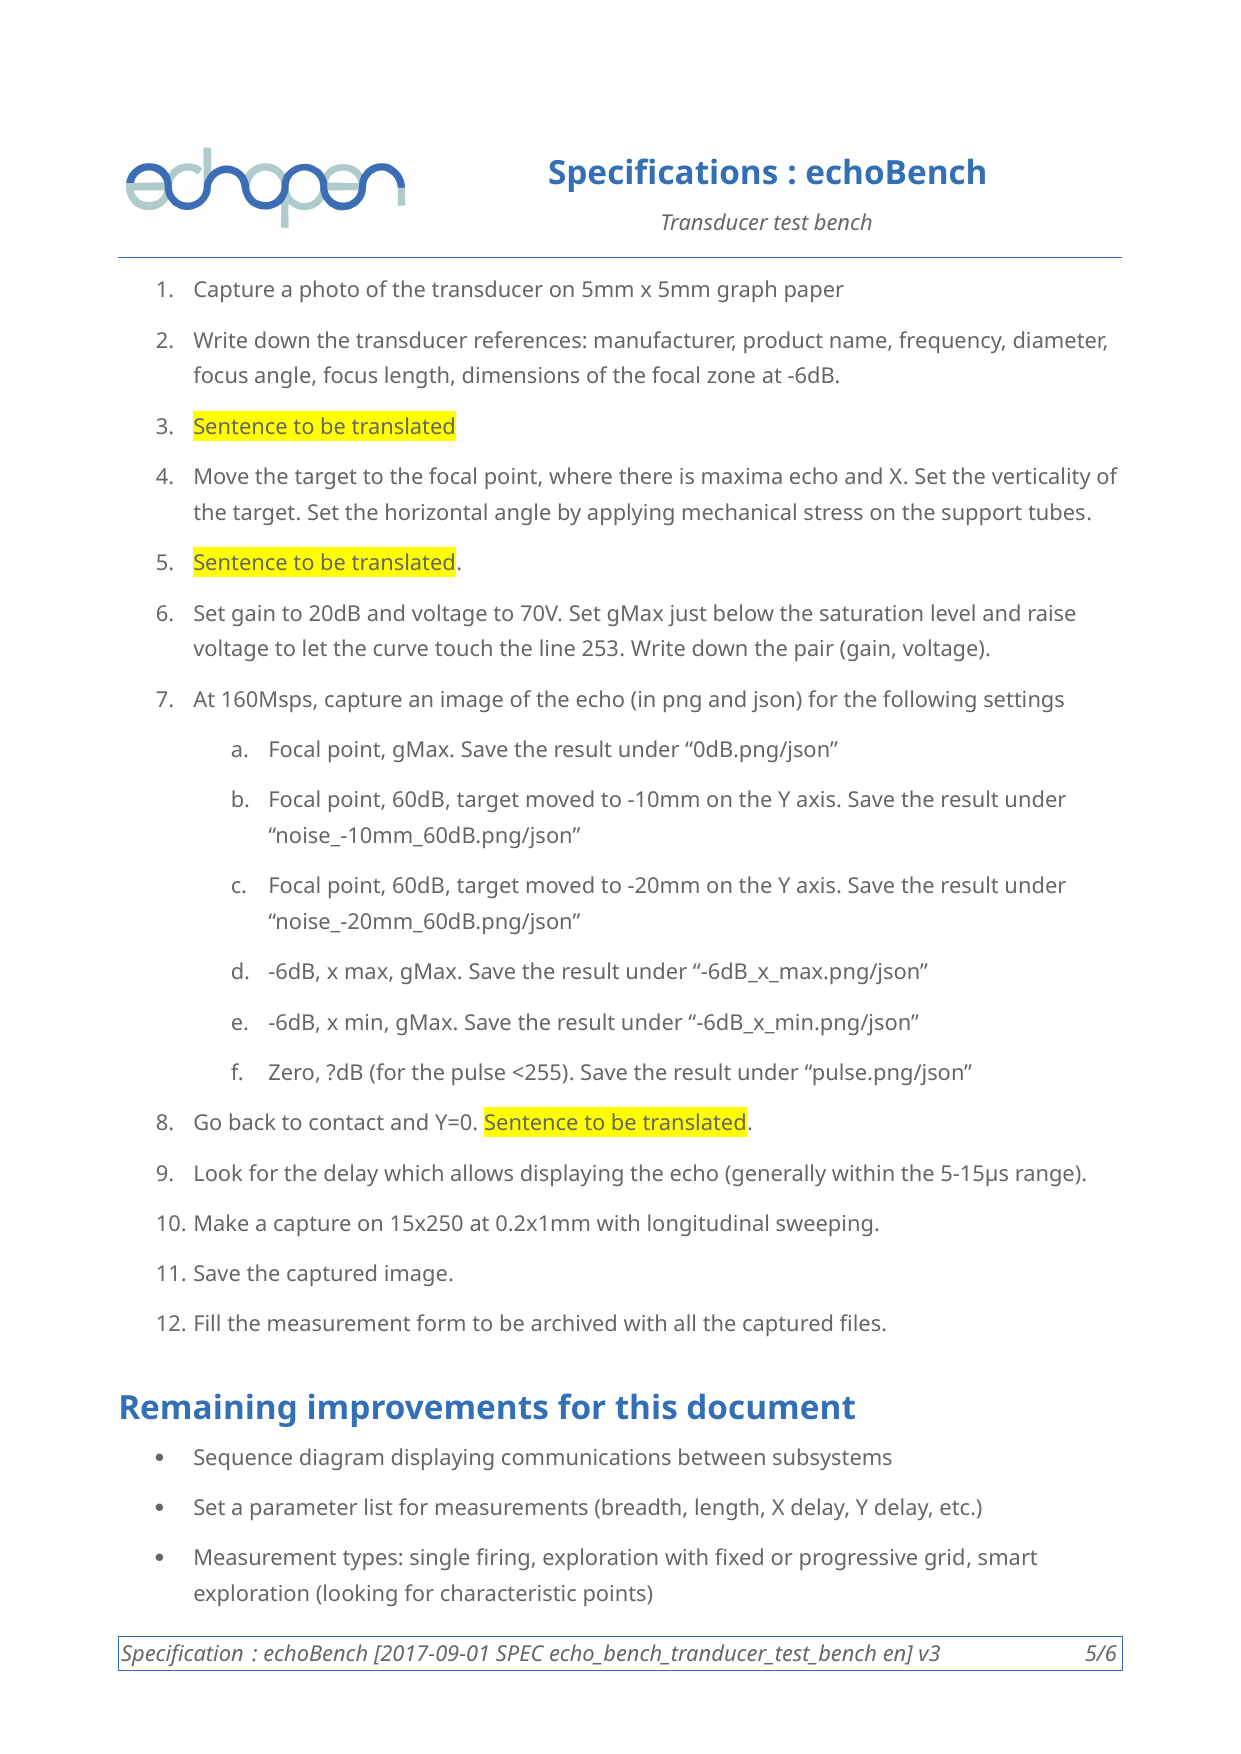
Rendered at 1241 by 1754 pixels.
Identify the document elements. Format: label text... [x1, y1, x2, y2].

list -6dB, x max, gMax. Save the result under “-6dB_x_max.png/json” [231, 956, 1122, 986]
list Sequence diagram displaying communications between subsystems [156, 1442, 1122, 1471]
list Sentence to be translated. [156, 547, 1122, 577]
subtitle Remaining improvements for this document [118, 1384, 1122, 1429]
list Set gain to 20dB and voltage to 70V. Set gMax just below the saturation level and raise voltage to let the curve touch the line 253. Write down the pair (gain, voltage). [156, 597, 1122, 663]
list Write down the transducer references: manufacturer, product name, frequency, diameter, focus angle, focus length, dimensions of the focal zone at -6dB. [156, 325, 1122, 390]
list Set a parameter list for measurements (breadth, length, X delay, Y delay, etc.) [156, 1492, 1122, 1522]
list Move the target to the focal point, where there is maxima echo and X. Set the verticality of the target. Set the horizontal angle by applying mechanical stress on the support tubes. [156, 461, 1122, 527]
list -6dB, x min, gMax. Save the result under “-6dB_x_min.png/json” [231, 1007, 1122, 1036]
list Look for the delay which allows displaying the echo (generally within the 5-15µs range). [156, 1157, 1122, 1187]
list Zero, ?dB (for the pulse <255). Save the result under “pulse.png/json” [231, 1057, 1122, 1087]
list Fill the measurement form to be archived with all the captured files. [156, 1308, 1122, 1338]
picture [123, 145, 407, 230]
list At 160Msps, capture an image of the echo (in png and json) for the following settings [156, 683, 1122, 713]
list Focal point, gMax. Save the result under “0dB.png/json” [231, 734, 1122, 764]
list Go back to contact and Y=0. Sentence to be translated. [156, 1107, 1122, 1137]
list Focal point, 60dB, target moved to -20mm on the Y axis. Save the result under “noise_-20mm_60dB.png/json” [231, 870, 1122, 936]
list Sentence to be translated [156, 411, 1122, 441]
list Save the captured image. [156, 1258, 1122, 1288]
list Capture a photo of the transducer on 5mm x 5mm graph paper [156, 274, 1122, 304]
list Measurement types: single firing, exploration with fixed or progressive grid, smart exploration (looking for characteristic points) [156, 1542, 1122, 1608]
list Make a capture on 15x250 at 0.2x1mm with longitudinal sweeping. [156, 1208, 1122, 1238]
list Focal point, 60dB, target moved to -10mm on the Y axis. Save the result under “noise_-10mm_60dB.png/json” [231, 784, 1122, 850]
